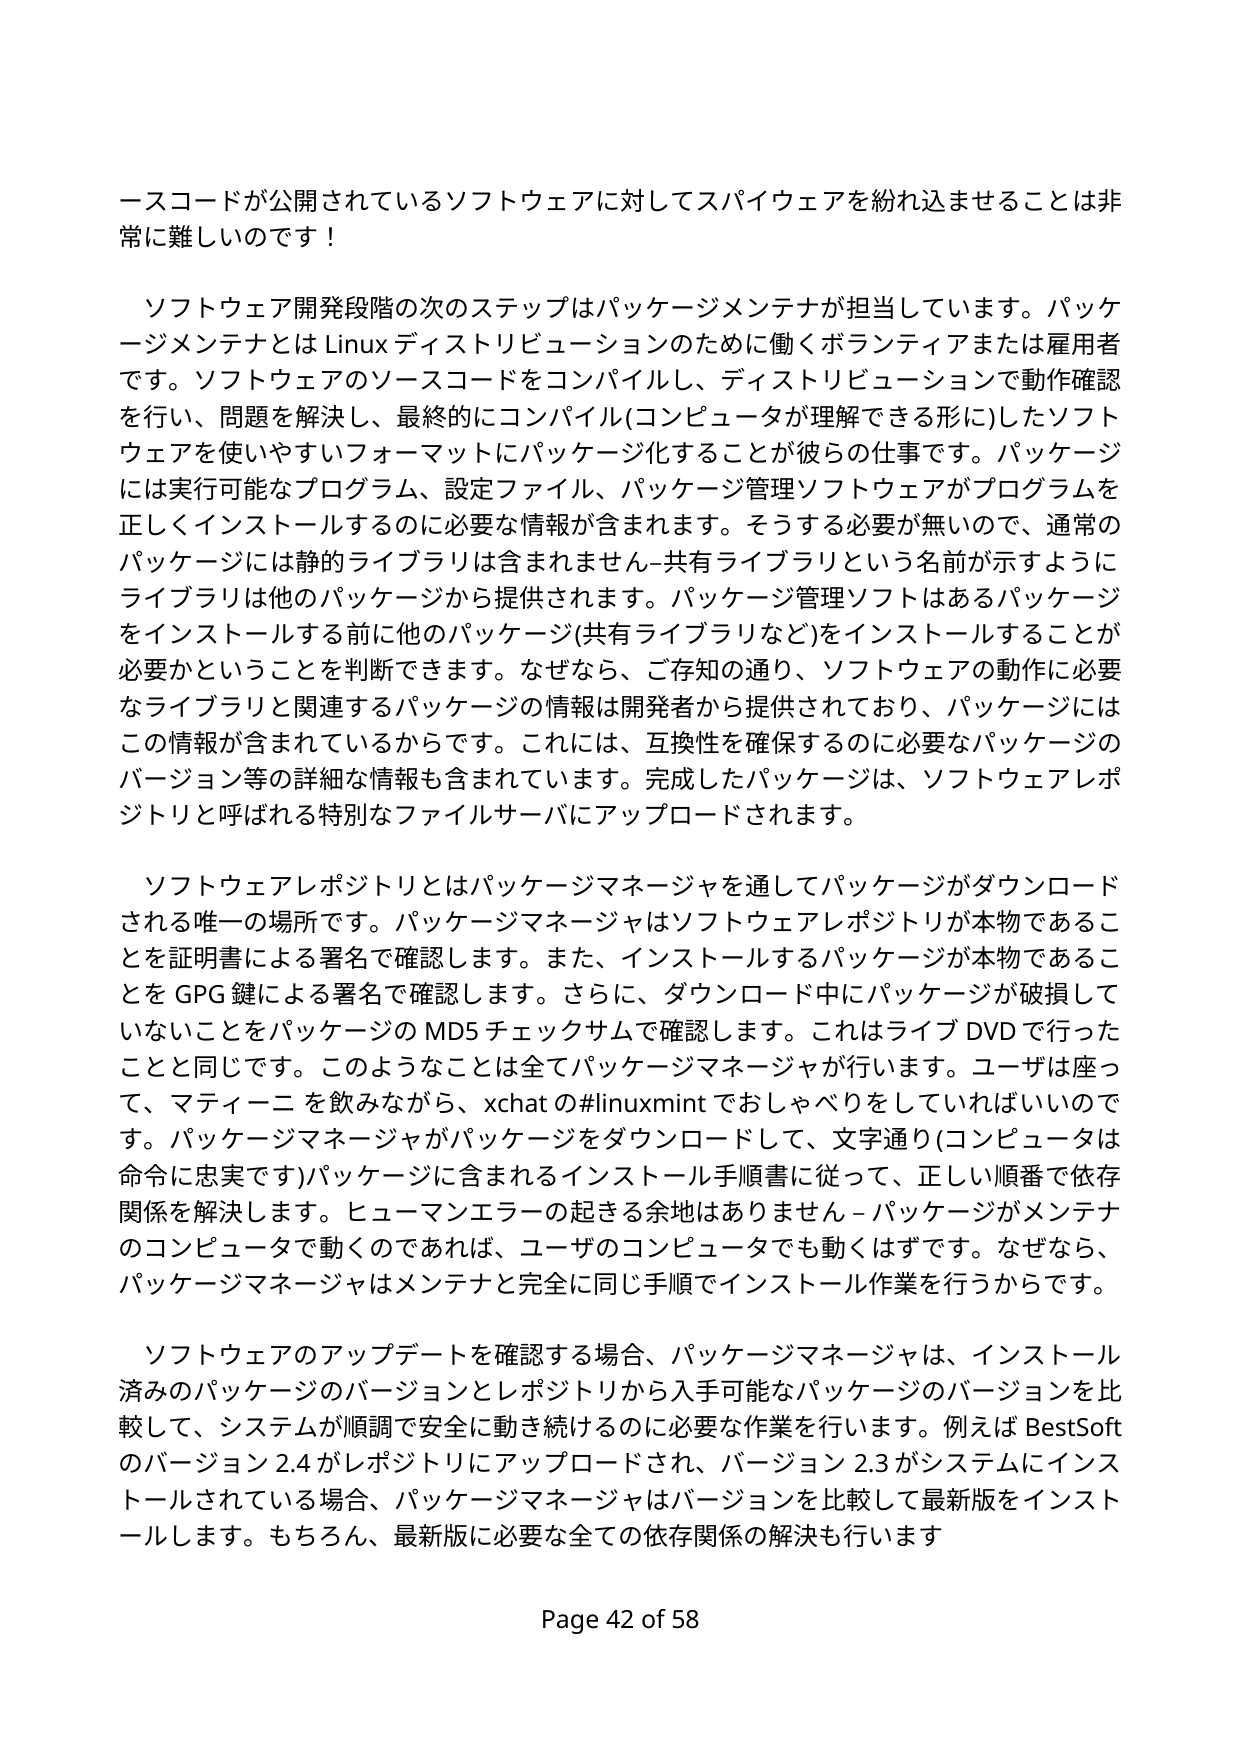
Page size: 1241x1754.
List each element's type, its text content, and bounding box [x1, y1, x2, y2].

text ースコードが公開されているソフトウェアに対してスパイウェアを紛れ込ませることは非常に難しいのです！ [118, 182, 1122, 254]
text ソフトウェアレポジトリとはパッケージマネージャを通してパッケージがダウンロードされる唯一の場所です。パッケージマネージャはソフトウェアレポジトリが本物であることを証明書による署名で確認します。また、インストールするパッケージが本物であることをGPG鍵による署名で確認します。さらに、ダウンロード中にパッケージが破損していないことをパッケージのMD5チェックサムで確認します。これはライブDVDで行ったことと同じです。このようなことは全てパッケージマネージャが行います。ユーザは座って、マティーニ を飲みながら、xchatの#linuxmintでおしゃべりをしていればいいのです。パッケージマネージャがパッケージをダウンロードして、文字通り(コンピュータは命令に忠実です)パッケージに含まれるインストール手順書に従って、正しい順番で依存関係を解決します。ヒューマンエラーの起きる余地はありません – パッケージがメンテナのコンピュータで動くのであれば、ユーザのコンピュータでも動くはずです。なぜなら、パッケージマネージャはメンテナと完全に同じ手順でインストール作業を行うからです。 [118, 866, 1122, 1301]
text ソフトウェアのアップデートを確認する場合、パッケージマネージャは、インストール済みのパッケージのバージョンとレポジトリから入手可能なパッケージのバージョンを比較して、システムが順調で安全に動き続けるのに必要な作業を行います。例えばBestSoftのバージョン2.4がレポジトリにアップロードされ、バージョン2.3がシステムにインストールされている場合、パッケージマネージャはバージョンを比較して最新版をインストールします。もちろん、最新版に必要な全ての依存関係の解決も行います [118, 1335, 1122, 1553]
text ソフトウェア開発段階の次のステップはパッケージメンテナが担当しています。パッケージメンテナとはLinuxディストリビューションのために働くボランティアまたは雇用者です。ソフトウェアのソースコードをコンパイルし、ディストリビューションで動作確認を行い、問題を解決し、最終的にコンパイル(コンピュータが理解できる形に)したソフトウェアを使いやすいフォーマットにパッケージ化することが彼らの仕事です。パッケージには実行可能なプログラム、設定ファイル、パッケージ管理ソフトウェアがプログラムを正しくインストールするのに必要な情報が含まれます。そうする必要が無いので、通常のパッケージには静的ライブラリは含まれません–共有ライブラリという名前が示すように、ライブラリは他のパッケージから提供されます。パッケージ管理ソフトはあるパッケージをインストールする前に他のパッケージ(共有ライブラリなど)をインストールすることが必要かということを判断できます。なぜなら、ご存知の通り、ソフトウェアの動作に必要なライブラリと関連するパッケージの情報は開発者から提供されており、パッケージにはこの情報が含まれているからです。これには、互換性を確保するのに必要なパッケージのバージョン等の詳細な情報も含まれています。完成したパッケージは、ソフトウェアレポジトリと呼ばれる特別なファイルサーバにアップロードされます。 [118, 288, 1122, 832]
